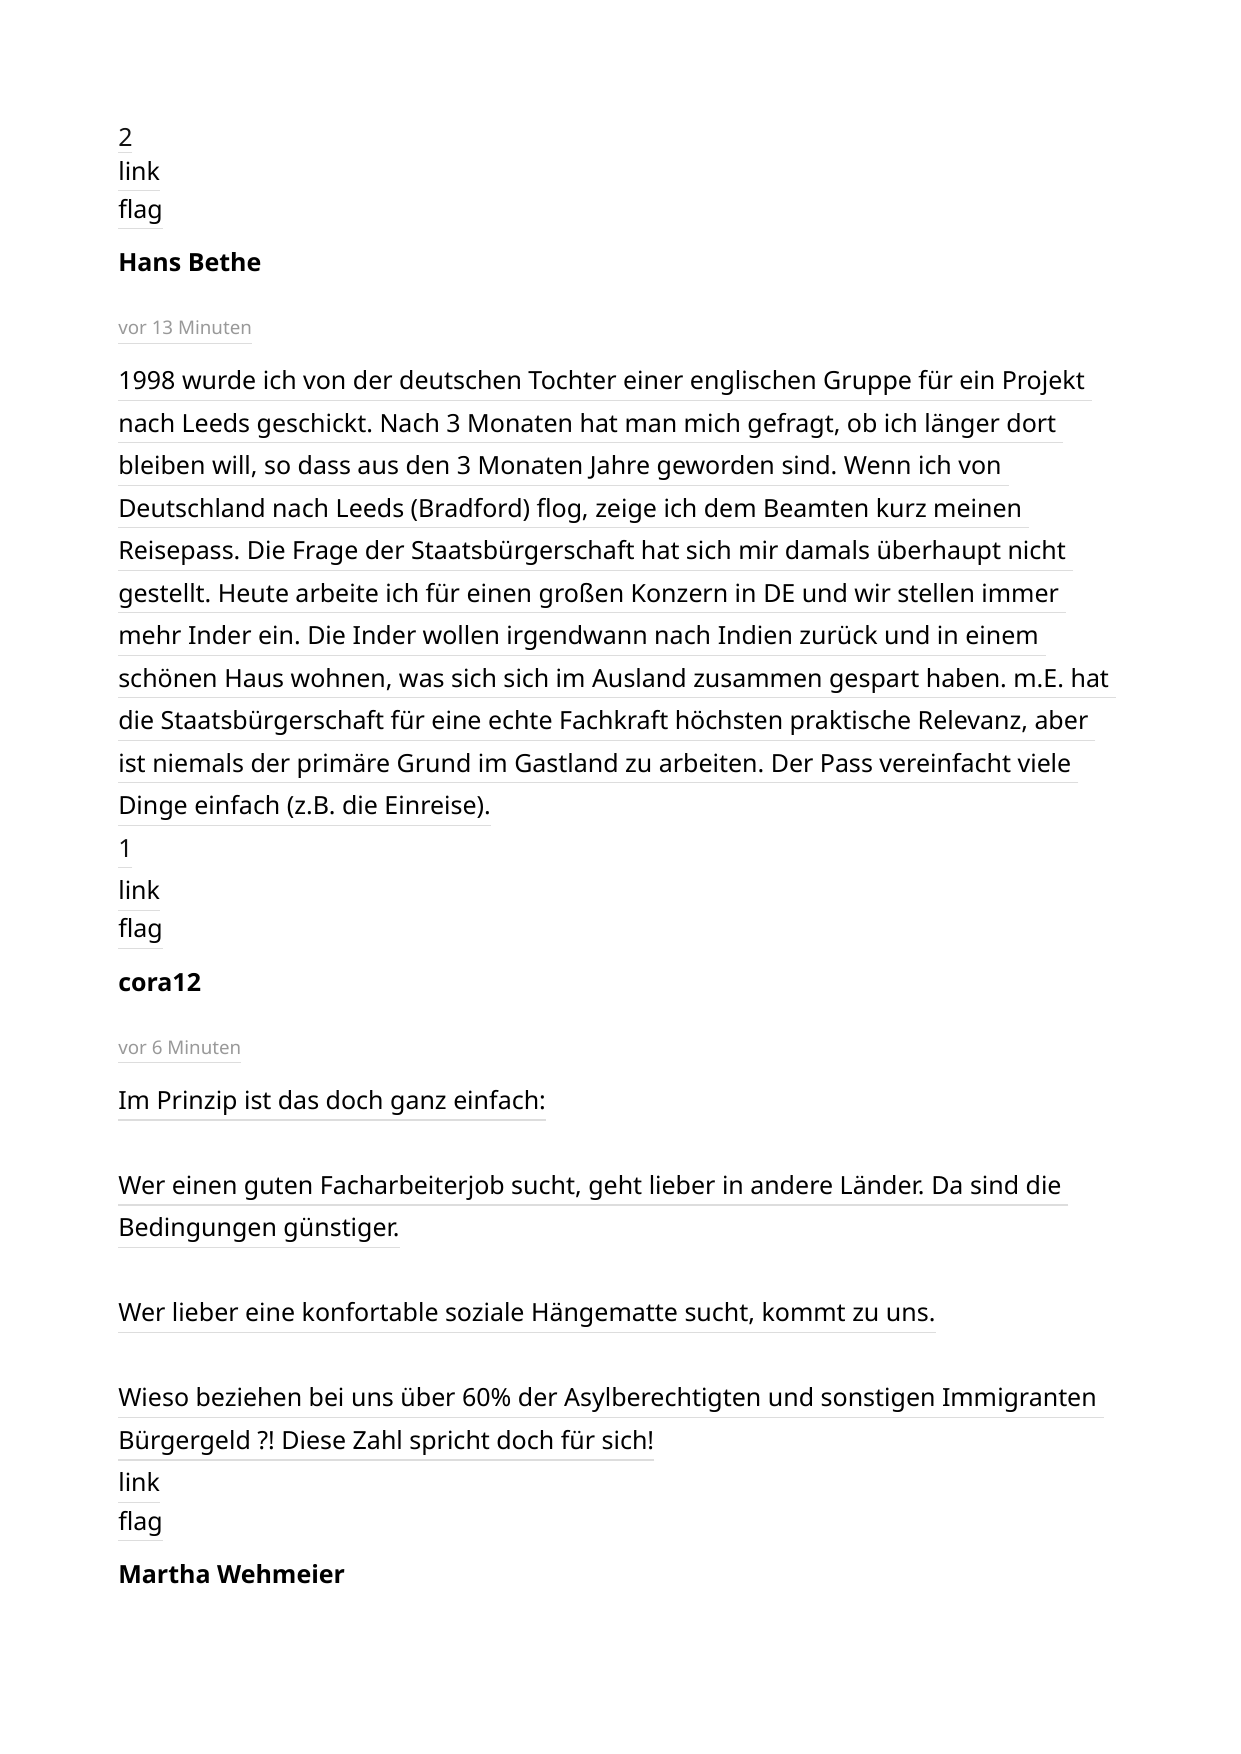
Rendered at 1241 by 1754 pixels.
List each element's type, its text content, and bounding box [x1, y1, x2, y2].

text link [118, 153, 1122, 191]
text flag [118, 191, 1122, 229]
text flag [118, 911, 1122, 949]
text 1 [118, 831, 1122, 868]
text 1998 wurde ich von der deutschen Tochter einer englischen Gruppe für ein Projekt nach Leeds geschickt. Nach 3 Monaten hat man mich gefragt, ob ich länger dort bleiben will, so dass aus den 3 Monaten Jahre geworden sind. Wenn ich von Deutschland nach Leeds (Bradford) flog, zeige ich dem Beamten kurz meinen Reisepass. Die Frage der Staatsbürgerschaft hat sich mir damals überhaupt nicht gestellt. Heute arbeite ich für einen großen Konzern in DE und wir stellen immer mehr Inder ein. Die Inder wollen irgendwann nach Indien zurück und in einem schönen Haus wohnen, was sich sich im Ausland zusammen gespart haben. m.E. hat die Staatsbürgerschaft für eine echte Fachkraft höchsten praktische Relevanz, aber ist niemals der primäre Grund im Gastland zu arbeiten. Der Pass vereinfacht viele Dinge einfach (z.B. die Einreise). [118, 363, 1122, 826]
text Hans Bethe [118, 245, 1122, 279]
text 2 [118, 118, 1122, 153]
text Im Prinzip ist das doch ganz einfach: Wer einen guten Facharbeiterjob sucht, geht lieber in andere Länder. Da sind die Bedingungen günstiger. Wer lieber eine konfortable soziale Hängematte sucht, kommt zu uns. Wieso beziehen bei uns über 60% der Asylberechtigten und sonstigen Immigranten Bürgergeld ?! Diese Zahl spricht doch für sich! [118, 1083, 1122, 1461]
text flag [118, 1503, 1122, 1541]
text vor 13 Minuten [118, 314, 1117, 344]
text link [118, 873, 1122, 911]
text vor 6 Minuten [118, 1034, 1117, 1063]
text Martha Wehmeier [118, 1557, 1122, 1591]
text cora12 [118, 965, 1122, 999]
text link [118, 1465, 1122, 1503]
